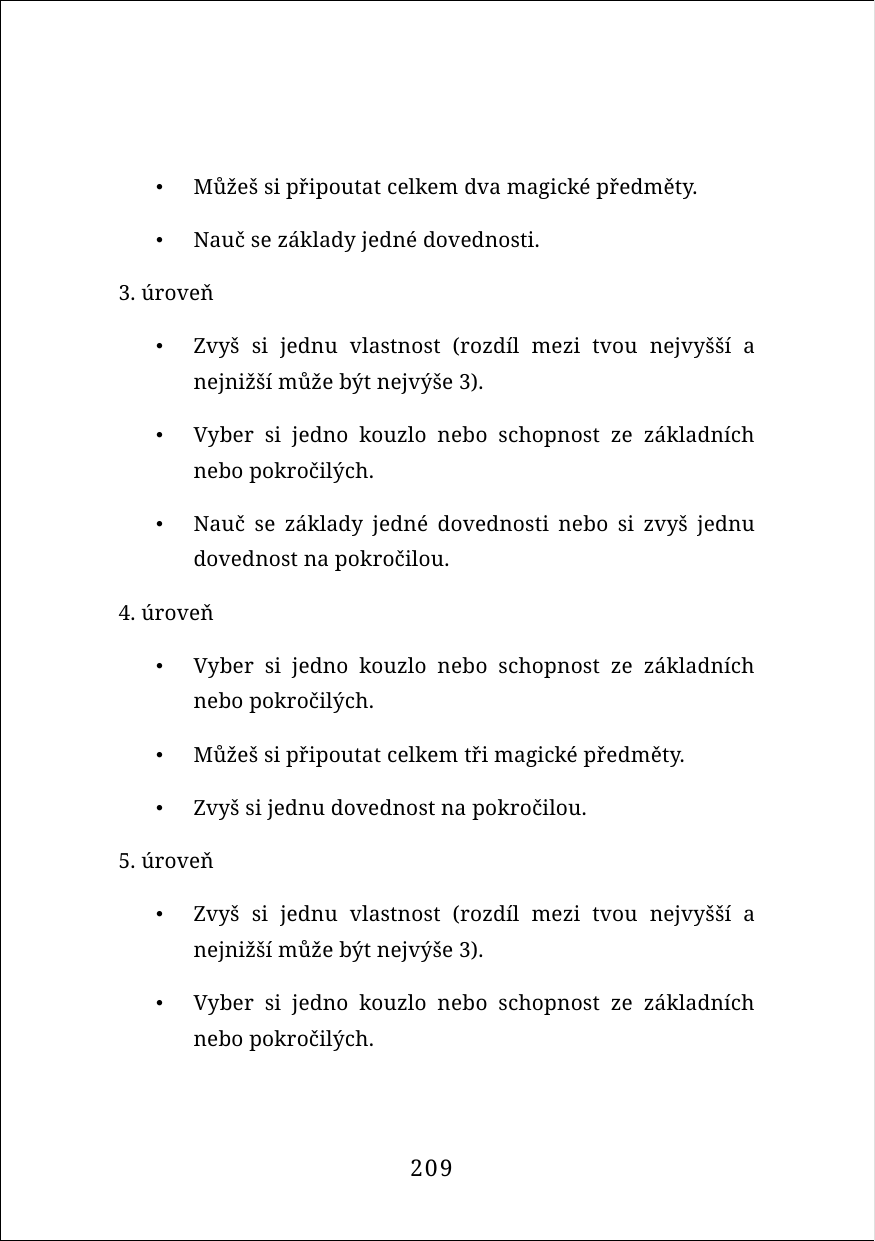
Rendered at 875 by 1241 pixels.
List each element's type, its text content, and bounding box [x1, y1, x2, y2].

list Zvyš si jednu vlastnost (rozdíl mezi tvou nejvyšší a nejnižší může být nejvýše 3). [156, 899, 756, 963]
text 3. úroveň [118, 278, 756, 307]
list Můžeš si připoutat celkem dva magické předměty. [156, 172, 756, 200]
list Nauč se základy jedné dovednosti. [156, 225, 756, 253]
list Vyber si jedno kouzlo nebo schopnost ze základních nebo pokročilých. [156, 420, 756, 484]
text 4. úroveň [118, 598, 756, 626]
list Vyber si jedno kouzlo nebo schopnost ze základních nebo pokročilých. [156, 651, 756, 715]
list Zvyš si jednu vlastnost (rozdíl mezi tvou nejvyšší a nejnižší může být nejvýše 3). [156, 331, 756, 395]
list Vyber si jedno kouzlo nebo schopnost ze základních nebo pokročilých. [156, 988, 756, 1052]
list Zvyš si jednu dovednost na pokročilou. [156, 793, 756, 821]
list Nauč se základy jedné dovednosti nebo si zvyš jednu dovednost na pokročilou. [156, 509, 756, 573]
list Můžeš si připoutat celkem tři magické předměty. [156, 740, 756, 768]
text 5. úroveň [118, 846, 756, 874]
